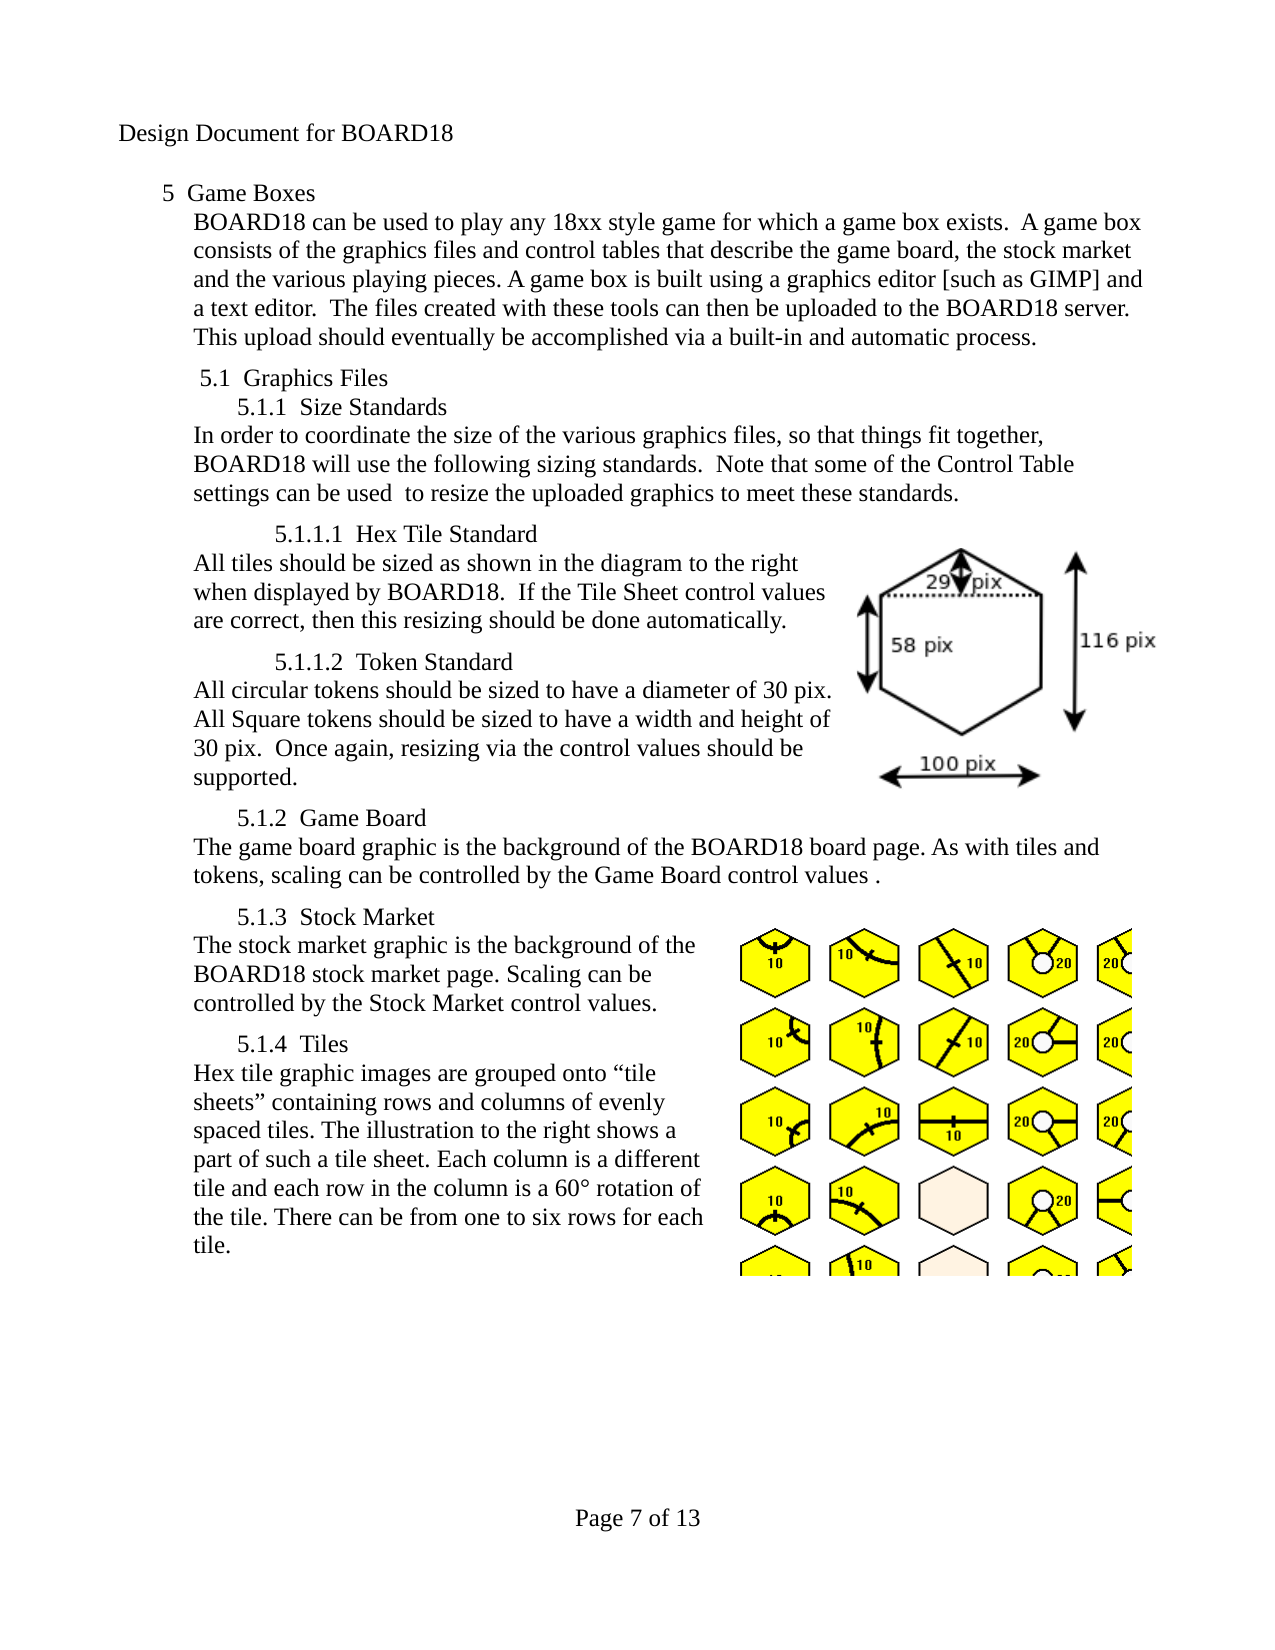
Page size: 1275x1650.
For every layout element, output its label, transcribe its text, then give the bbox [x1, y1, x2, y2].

text In order to coordinate the size of the various graphics files, so that things fit together, BOARD18 will use the following sizing standards. Note that some of the Control Table settings can be used to resize the uploaded graphics to meet these standards. [193, 421, 1157, 507]
list Size Standards [231, 392, 1157, 421]
text The game board graphic is the background of the BOARD18 board page. As with tiles and tokens, scaling can be controlled by the Game Board control values . [193, 832, 1157, 889]
list Tiles [231, 1029, 706, 1058]
text All tiles should be sized as shown in the diagram to the right when displayed by BOARD18. If the Tile Sheet control values are correct, then this resizing should be done automatically. [193, 548, 856, 634]
text All circular tokens should be sized to have a diameter of 30 pix. All Square tokens should be sized to have a width and height of 30 pix. Once again, resizing via the control values should be supported. [193, 676, 1157, 791]
list Hex Tile Standard [268, 519, 1157, 548]
list Token Standard [268, 647, 856, 676]
text The stock market graphic is the background of the BOARD18 stock market page. Scaling can be controlled by the Stock Market control values. [193, 931, 706, 1017]
list Game Boxes [156, 178, 1157, 207]
list Game Board [231, 803, 1157, 832]
picture [856, 548, 1157, 790]
list Graphics Files [193, 363, 1157, 392]
text BOARD18 can be used to play any 18xx style game for which a game box exists. A game box consists of the graphics files and control tables that describe the game board, the stock market and the various playing pieces. A game box is built using a graphics editor [such as GIMP] and a text editor. The files created with these tools can then be uploaded to the BOARD18 server. This upload should eventually be accomplished via a built-in and automatic process. [193, 207, 1157, 351]
list Stock Market [231, 902, 706, 931]
picture [706, 901, 1157, 1298]
text Hex tile graphic images are grouped onto “tile sheets” containing rows and columns of evenly spaced tiles. The illustration to the right shows a part of such a tile sheet. Each column is a different tile and each row in the column is a 60° rotation of the tile. There can be from one to six rows for each tile. [193, 1058, 706, 1259]
